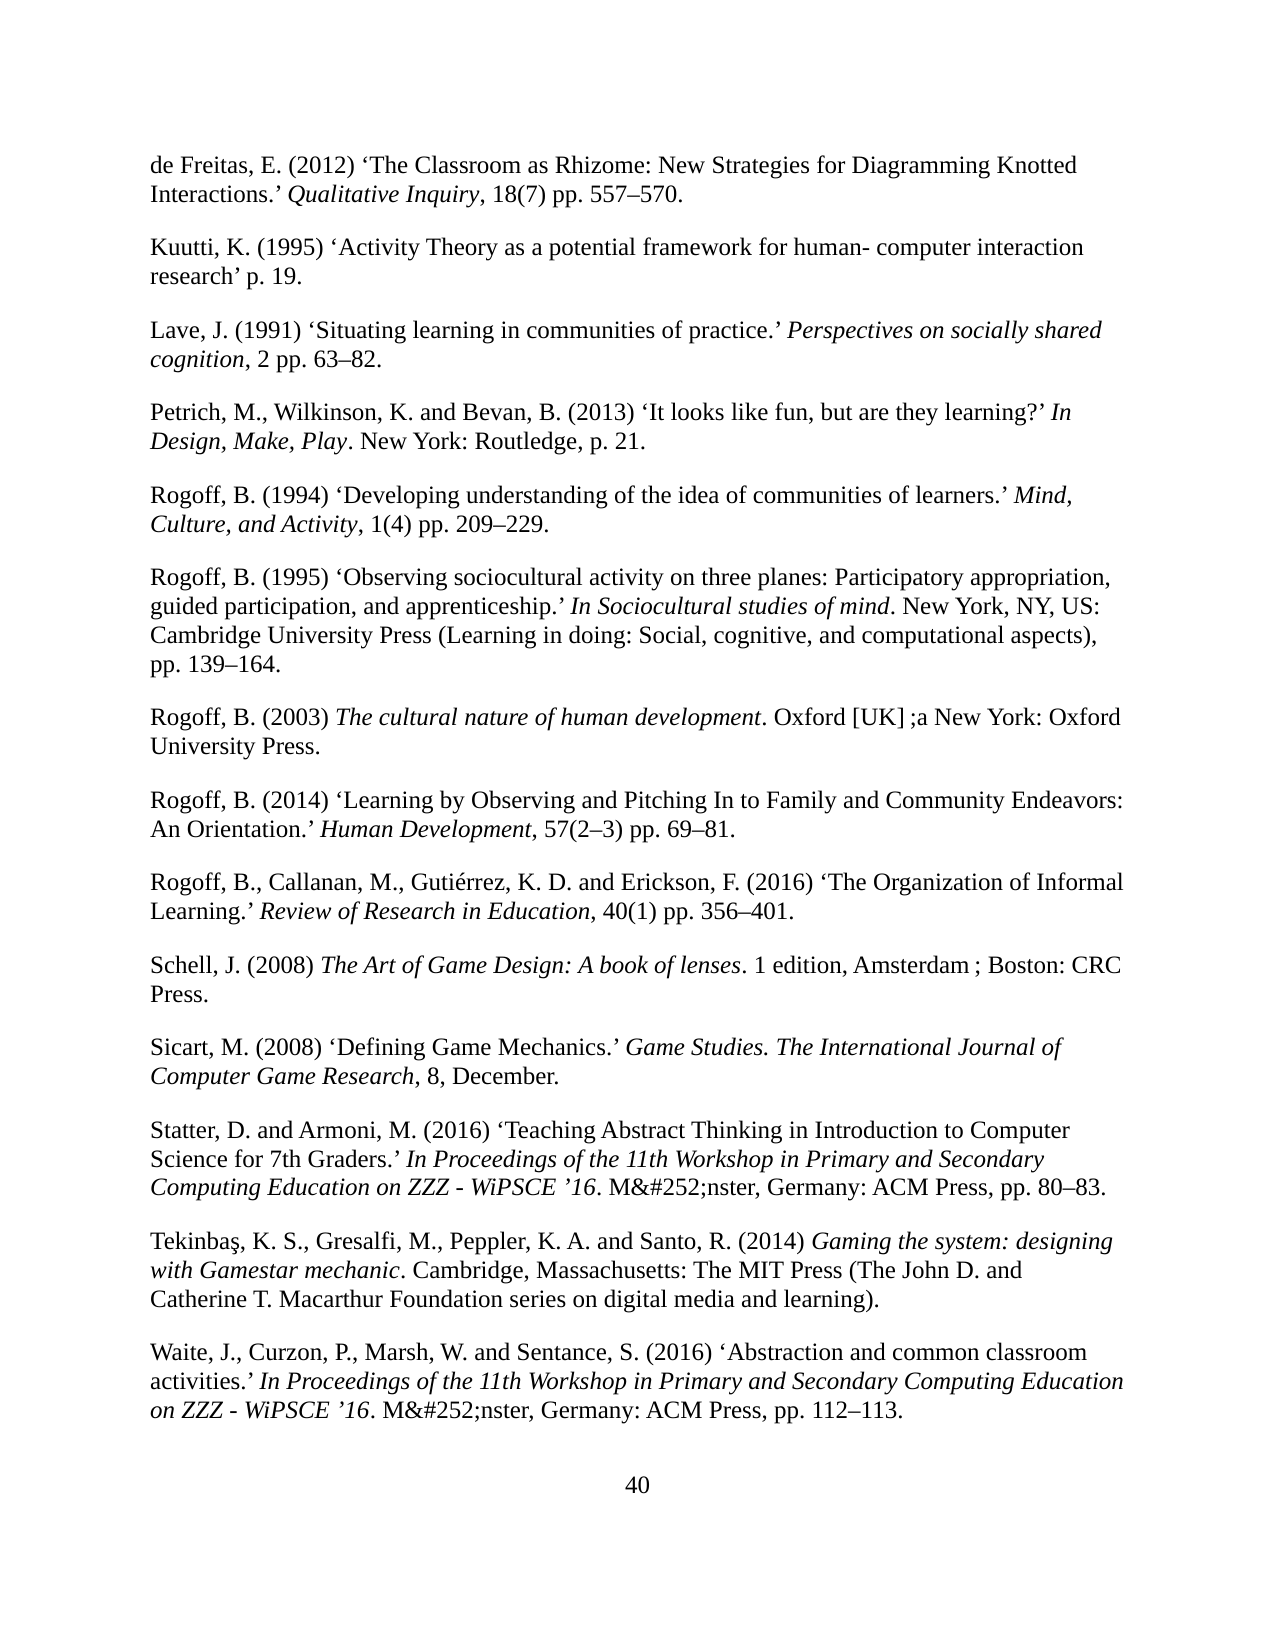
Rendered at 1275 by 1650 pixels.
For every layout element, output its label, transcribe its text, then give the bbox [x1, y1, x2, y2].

text Waite, J., Curzon, P., Marsh, W. and Sentance, S. (2016) ‘Abstraction and common classroom activities.’ In Proceedings of the 11th Workshop in Primary and Secondary Computing Education on ZZZ - WiPSCE ’16. M&#252;nster, Germany: ACM Press, pp. 112–113. [150, 1337, 1125, 1424]
text Statter, D. and Armoni, M. (2016) ‘Teaching Abstract Thinking in Introduction to Computer Science for 7th Graders.’ In Proceedings of the 11th Workshop in Primary and Secondary Computing Education on ZZZ - WiPSCE ’16. M&#252;nster, Germany: ACM Press, pp. 80–83. [150, 1115, 1125, 1201]
text Lave, J. (1991) ‘Situating learning in communities of practice.’ Perspectives on socially shared cognition, 2 pp. 63–82. [150, 315, 1125, 372]
text Sicart, M. (2008) ‘Defining Game Mechanics.’ Game Studies. The International Journal of Computer Game Research, 8, December. [150, 1032, 1125, 1090]
text Rogoff, B. (1994) ‘Developing understanding of the idea of communities of learners.’ Mind, Culture, and Activity, 1(4) pp. 209–229. [150, 480, 1125, 537]
text Kuutti, K. (1995) ‘Activity Theory as a potential framework for human- computer interaction research’ p. 19. [150, 232, 1125, 290]
text Rogoff, B. (1995) ‘Observing sociocultural activity on three planes: Participatory appropriation, guided participation, and apprenticeship.’ In Sociocultural studies of mind. New York, NY, US: Cambridge University Press (Learning in doing: Social, cognitive, and computational aspects), pp. 139–164. [150, 562, 1125, 677]
text Schell, J. (2008) The Art of Game Design: A book of lenses. 1 edition, Amsterdam ; Boston: CRC Press. [150, 950, 1125, 1007]
text Rogoff, B., Callanan, M., Gutiérrez, K. D. and Erickson, F. (2016) ‘The Organization of Informal Learning.’ Review of Research in Education, 40(1) pp. 356–401. [150, 867, 1125, 925]
text Petrich, M., Wilkinson, K. and Bevan, B. (2013) ‘It looks like fun, but are they learning?’ In Design, Make, Play. New York: Routledge, p. 21. [150, 397, 1125, 455]
text Rogoff, B. (2003) The cultural nature of human development. Oxford [UK] ;a New York: Oxford University Press. [150, 702, 1125, 760]
text Rogoff, B. (2014) ‘Learning by Observing and Pitching In to Family and Community Endeavors: An Orientation.’ Human Development, 57(2–3) pp. 69–81. [150, 785, 1125, 842]
text Tekinbaş, K. S., Gresalfi, M., Peppler, K. A. and Santo, R. (2014) Gaming the system: designing with Gamestar mechanic. Cambridge, Massachusetts: The MIT Press (The John D. and Catherine T. Macarthur Foundation series on digital media and learning). [150, 1226, 1125, 1312]
text de Freitas, E. (2012) ‘The Classroom as Rhizome: New Strategies for Diagramming Knotted Interactions.’ Qualitative Inquiry, 18(7) pp. 557–570. [150, 150, 1125, 207]
